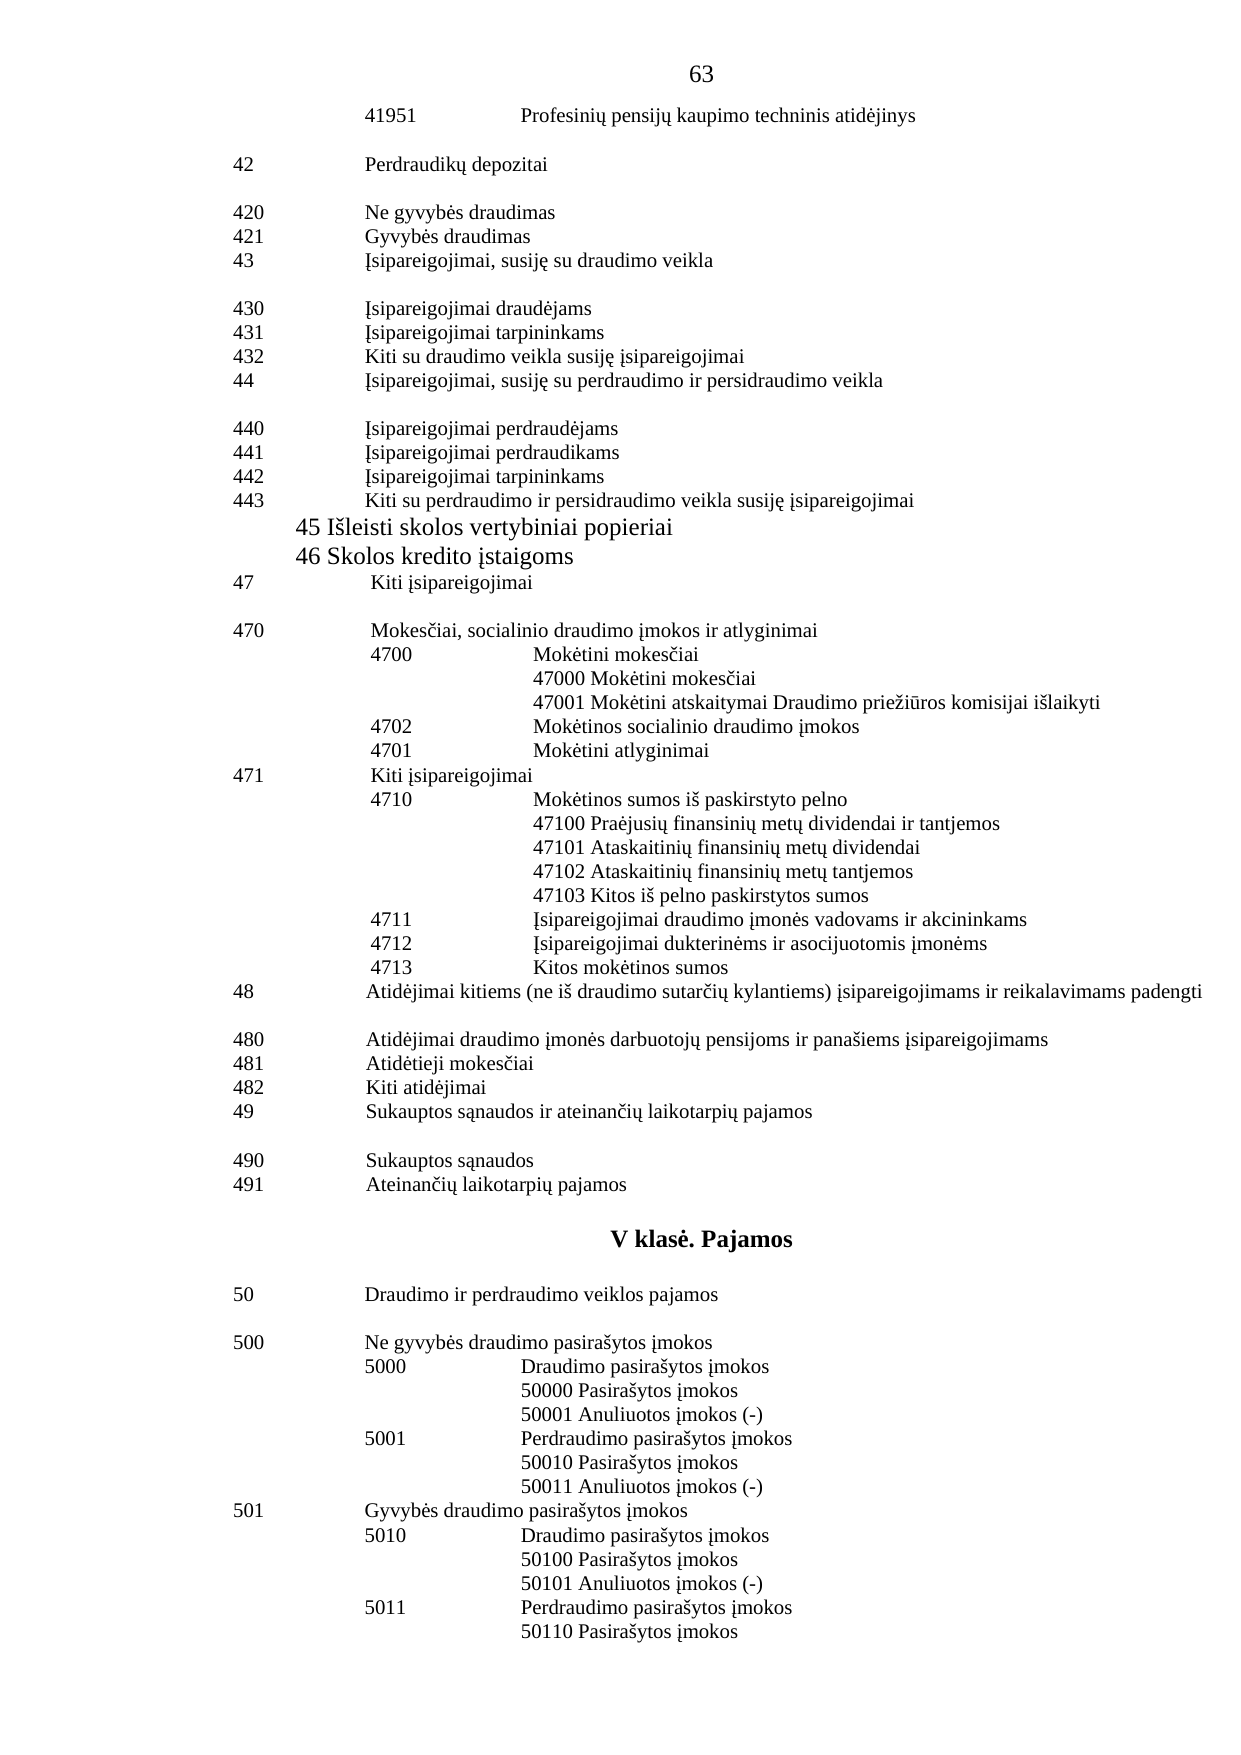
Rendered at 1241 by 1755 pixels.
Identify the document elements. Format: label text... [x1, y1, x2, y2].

table_cell [353, 1571, 509, 1595]
table_cell Mokėtinos sumos iš paskirstyto pelno [522, 787, 1225, 811]
table_cell Kiti su perdraudimo ir persidraudimo veikla susiję įsipareigojimai [353, 489, 1225, 512]
table_cell 47001 Mokėtini atskaitymai Draudimo priežiūros komisijai išlaikyti [522, 690, 1225, 714]
table_cell 47100 Praėjusių finansinių metų dividendai ir tantjemos [522, 811, 1225, 835]
table_cell [222, 176, 353, 200]
table_cell Draudimo pasirašytos įmokos [509, 1354, 1225, 1378]
table_cell 471 [222, 763, 359, 787]
table_cell 50101 Anuliuotos įmokos (-) [509, 1571, 1225, 1595]
table_cell Įsipareigojimai dukterinėms ir asocijuotomis įmonėms [522, 931, 1225, 955]
table_cell 47102 Ataskaitinių finansinių metų tantjemos [522, 859, 1225, 883]
table_cell [222, 1619, 353, 1643]
table_cell 482 [222, 1075, 354, 1099]
table_header Draudimo ir perdraudimo veiklos pajamos [353, 1282, 1225, 1306]
table_cell [222, 787, 359, 811]
table_cell 47000 Mokėtini mokesčiai [522, 666, 1225, 690]
table_cell [222, 594, 359, 618]
table_cell [222, 1402, 353, 1426]
table_cell [222, 1003, 354, 1027]
table_cell [222, 1450, 353, 1474]
table_cell 5001 [353, 1426, 509, 1450]
table_cell 5000 [353, 1354, 509, 1378]
table_cell 44 [222, 368, 353, 392]
table_cell 491 [222, 1172, 354, 1196]
table_cell [359, 835, 522, 859]
table_cell Draudimo pasirašytos įmokos [509, 1523, 1225, 1547]
table_cell 421 [222, 224, 353, 248]
table_cell Mokesčiai, socialinio draudimo įmokos ir atlyginimai [359, 618, 1225, 642]
table_cell 470 [222, 618, 359, 642]
table_cell Gyvybės draudimas [353, 224, 1225, 248]
table_cell [353, 1474, 509, 1498]
table_cell 50100 Pasirašytos įmokos [509, 1547, 1225, 1571]
table_header Kiti įsipareigojimai [359, 570, 1225, 594]
table_cell 443 [222, 489, 353, 512]
table_cell 500 [222, 1330, 353, 1354]
table_cell 480 [222, 1027, 354, 1051]
table_cell Įsipareigojimai perdraudėjams [353, 416, 1225, 440]
table_cell 442 [222, 464, 353, 488]
table_cell [353, 128, 509, 152]
table_cell Ne gyvybės draudimas [353, 200, 1225, 224]
table_cell 4700 [359, 642, 522, 666]
table_cell 440 [222, 416, 353, 440]
table_cell 47103 Kitos iš pelno paskirstytos sumos [522, 883, 1225, 907]
table_cell [354, 1124, 1225, 1147]
table_cell Įsipareigojimai, susiję su draudimo veikla [353, 248, 1225, 272]
table_cell Įsipareigojimai tarpininkams [353, 320, 1225, 344]
table_cell Atidėjimai draudimo įmonės darbuotojų pensijoms ir panašiems įsipareigojimams [354, 1027, 1225, 1051]
table_cell 4710 [359, 787, 522, 811]
table_cell [353, 1450, 509, 1474]
table_cell Kiti įsipareigojimai [359, 763, 1225, 787]
table_cell [354, 1003, 1225, 1027]
table_cell Įsipareigojimai, susiję su perdraudimo ir persidraudimo veikla [353, 368, 1225, 392]
table_cell [222, 811, 359, 835]
table_cell [222, 128, 353, 152]
table_cell 50000 Pasirašytos įmokos [509, 1378, 1225, 1402]
table_cell [222, 1523, 353, 1547]
text 46 Skolos kredito įstaigoms [222, 541, 1181, 570]
table_cell [359, 883, 522, 907]
table_cell Gyvybės draudimo pasirašytos įmokos [353, 1499, 1225, 1522]
table_cell Profesinių pensijų kaupimo techninis atidėjinys [509, 104, 1225, 127]
table_cell [222, 835, 359, 859]
table_cell [359, 690, 522, 714]
table_cell Perdraudimo pasirašytos įmokos [509, 1426, 1225, 1450]
table_cell [222, 739, 359, 762]
table_cell 481 [222, 1051, 354, 1075]
table_cell Atidėjimai kitiems (ne iš draudimo sutarčių kylantiems) įsipareigojimams ir reikalavimams padengti [354, 979, 1225, 1003]
text V klasė. Pajamos [222, 1224, 1181, 1253]
table_cell 4702 [359, 714, 522, 738]
table_cell 431 [222, 320, 353, 344]
table_cell [222, 104, 353, 127]
table_cell 420 [222, 200, 353, 224]
table_cell [353, 1619, 509, 1643]
table_cell [222, 859, 359, 883]
table_cell Perdraudikų depozitai [353, 152, 1225, 176]
table_cell [353, 176, 1225, 200]
table_cell [359, 666, 522, 690]
table_cell 432 [222, 344, 353, 368]
table_cell 430 [222, 296, 353, 320]
table_cell Mokėtini atlyginimai [522, 739, 1225, 762]
table_cell [353, 1402, 509, 1426]
table_cell 441 [222, 440, 353, 464]
table_cell [222, 1595, 353, 1619]
table_cell [222, 883, 359, 907]
table_cell [222, 1124, 354, 1147]
table_cell [353, 272, 1225, 296]
table_cell [222, 1354, 353, 1378]
table_cell [222, 1306, 353, 1330]
table_cell 43 [222, 248, 353, 272]
table_cell Mokėtinos socialinio draudimo įmokos [522, 714, 1225, 738]
table_cell [222, 907, 359, 931]
table_cell 48 [222, 979, 354, 1003]
table_cell [222, 1571, 353, 1595]
table_cell [353, 1547, 509, 1571]
table_cell [353, 392, 1225, 416]
table_cell 4711 [359, 907, 522, 931]
table_cell Sukauptos sąnaudos ir ateinančių laikotarpių pajamos [354, 1099, 1225, 1123]
table_cell [222, 1426, 353, 1450]
table_cell 501 [222, 1499, 353, 1522]
table_cell [222, 690, 359, 714]
table_cell [222, 1474, 353, 1498]
table_cell Atidėtieji mokesčiai [354, 1051, 1225, 1075]
table_cell 4713 [359, 955, 522, 979]
table_cell [359, 594, 1225, 618]
table_cell 5010 [353, 1523, 509, 1547]
table_cell [509, 128, 1225, 152]
table_cell Kiti su draudimo veikla susiję įsipareigojimai [353, 344, 1225, 368]
table_header 47 [222, 570, 359, 594]
table_cell Mokėtini mokesčiai [522, 642, 1225, 666]
table_cell Ne gyvybės draudimo pasirašytos įmokos [353, 1330, 1225, 1354]
table_cell 5011 [353, 1595, 509, 1619]
table_cell Įsipareigojimai draudimo įmonės vadovams ir akcininkams [522, 907, 1225, 931]
table_cell Įsipareigojimai perdraudikams [353, 440, 1225, 464]
table_cell 50010 Pasirašytos įmokos [509, 1450, 1225, 1474]
table_cell 47101 Ataskaitinių finansinių metų dividendai [522, 835, 1225, 859]
table_cell [222, 666, 359, 690]
table_cell [222, 272, 353, 296]
table_cell [359, 811, 522, 835]
table_cell [359, 859, 522, 883]
table_cell [222, 1547, 353, 1571]
table_cell [353, 1306, 1225, 1330]
table_cell Kiti atidėjimai [354, 1075, 1225, 1099]
table_cell Ateinančių laikotarpių pajamos [354, 1172, 1225, 1196]
table_header 50 [222, 1282, 353, 1306]
table_cell 49 [222, 1099, 354, 1123]
table_cell 4701 [359, 739, 522, 762]
table_cell Perdraudimo pasirašytos įmokos [509, 1595, 1225, 1619]
table_cell 490 [222, 1148, 354, 1172]
table_cell Įsipareigojimai tarpininkams [353, 464, 1225, 488]
table_cell 50110 Pasirašytos įmokos [509, 1619, 1225, 1643]
table_cell [222, 642, 359, 666]
table_cell [222, 1378, 353, 1402]
table_cell Įsipareigojimai draudėjams [353, 296, 1225, 320]
table_cell 4712 [359, 931, 522, 955]
table_cell [353, 1378, 509, 1402]
table_cell [222, 714, 359, 738]
table_cell Kitos mokėtinos sumos [522, 955, 1225, 979]
table_cell 41951 [353, 104, 509, 127]
table_cell 50011 Anuliuotos įmokos (-) [509, 1474, 1225, 1498]
table_cell 42 [222, 152, 353, 176]
table_cell Sukauptos sąnaudos [354, 1148, 1225, 1172]
table_cell [222, 392, 353, 416]
table_cell [222, 931, 359, 955]
table_cell 50001 Anuliuotos įmokos (-) [509, 1402, 1225, 1426]
text 45 Išleisti skolos vertybiniai popieriai [222, 512, 1181, 541]
table_cell [222, 955, 359, 979]
